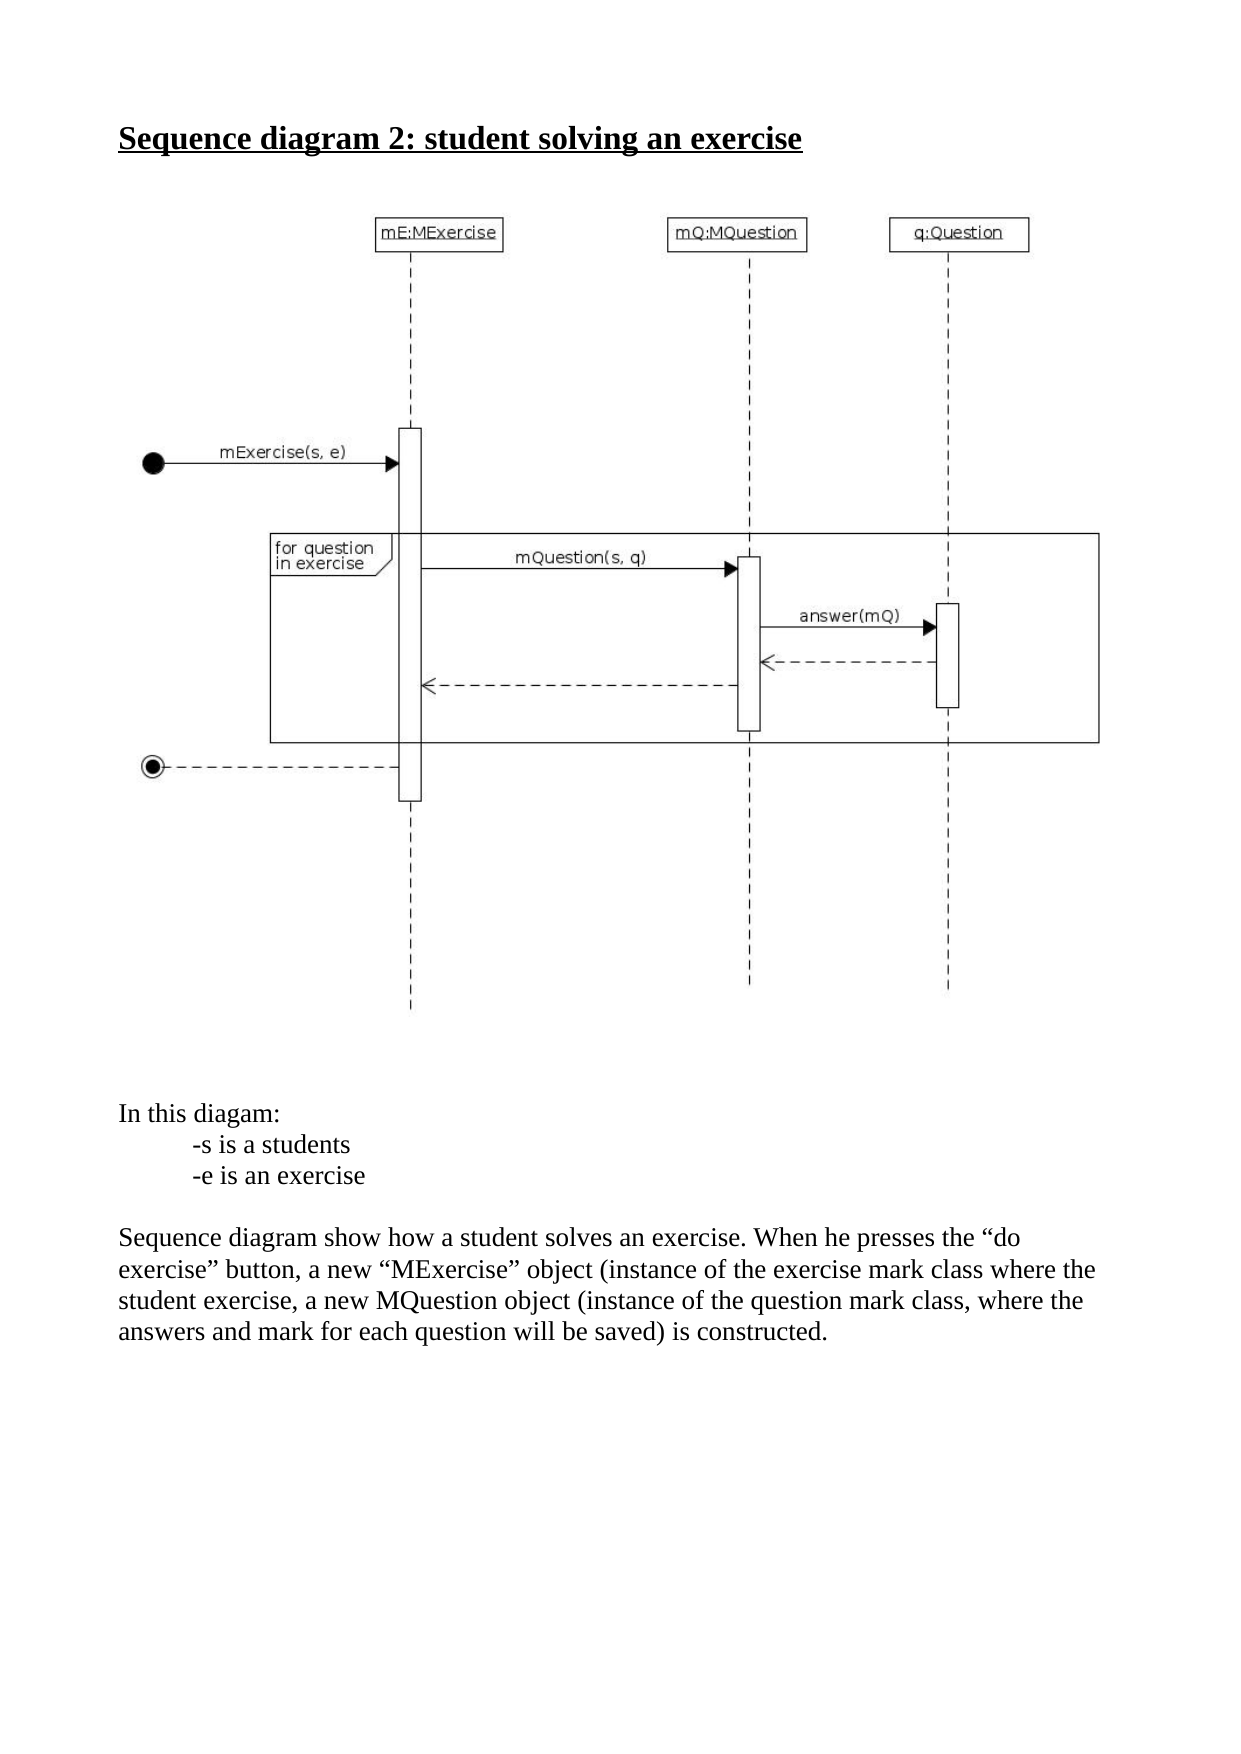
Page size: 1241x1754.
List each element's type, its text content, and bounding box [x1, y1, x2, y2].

text Sequence diagram 2: student solving an exercise [118, 118, 1122, 156]
picture [118, 194, 1123, 1059]
text In this diagam: [118, 1097, 1122, 1128]
text Sequence diagram show how a student solves an exercise. When he presses the “do exercise” button, a new “MExercise” object (instance of the exercise mark class where the student exercise, a new MQuestion object (instance of the question mark class, where the answers and mark for each question will be saved) is constructed. [118, 1222, 1122, 1346]
text -s is a students [118, 1128, 1122, 1159]
text -e is an exercise [118, 1159, 1122, 1190]
